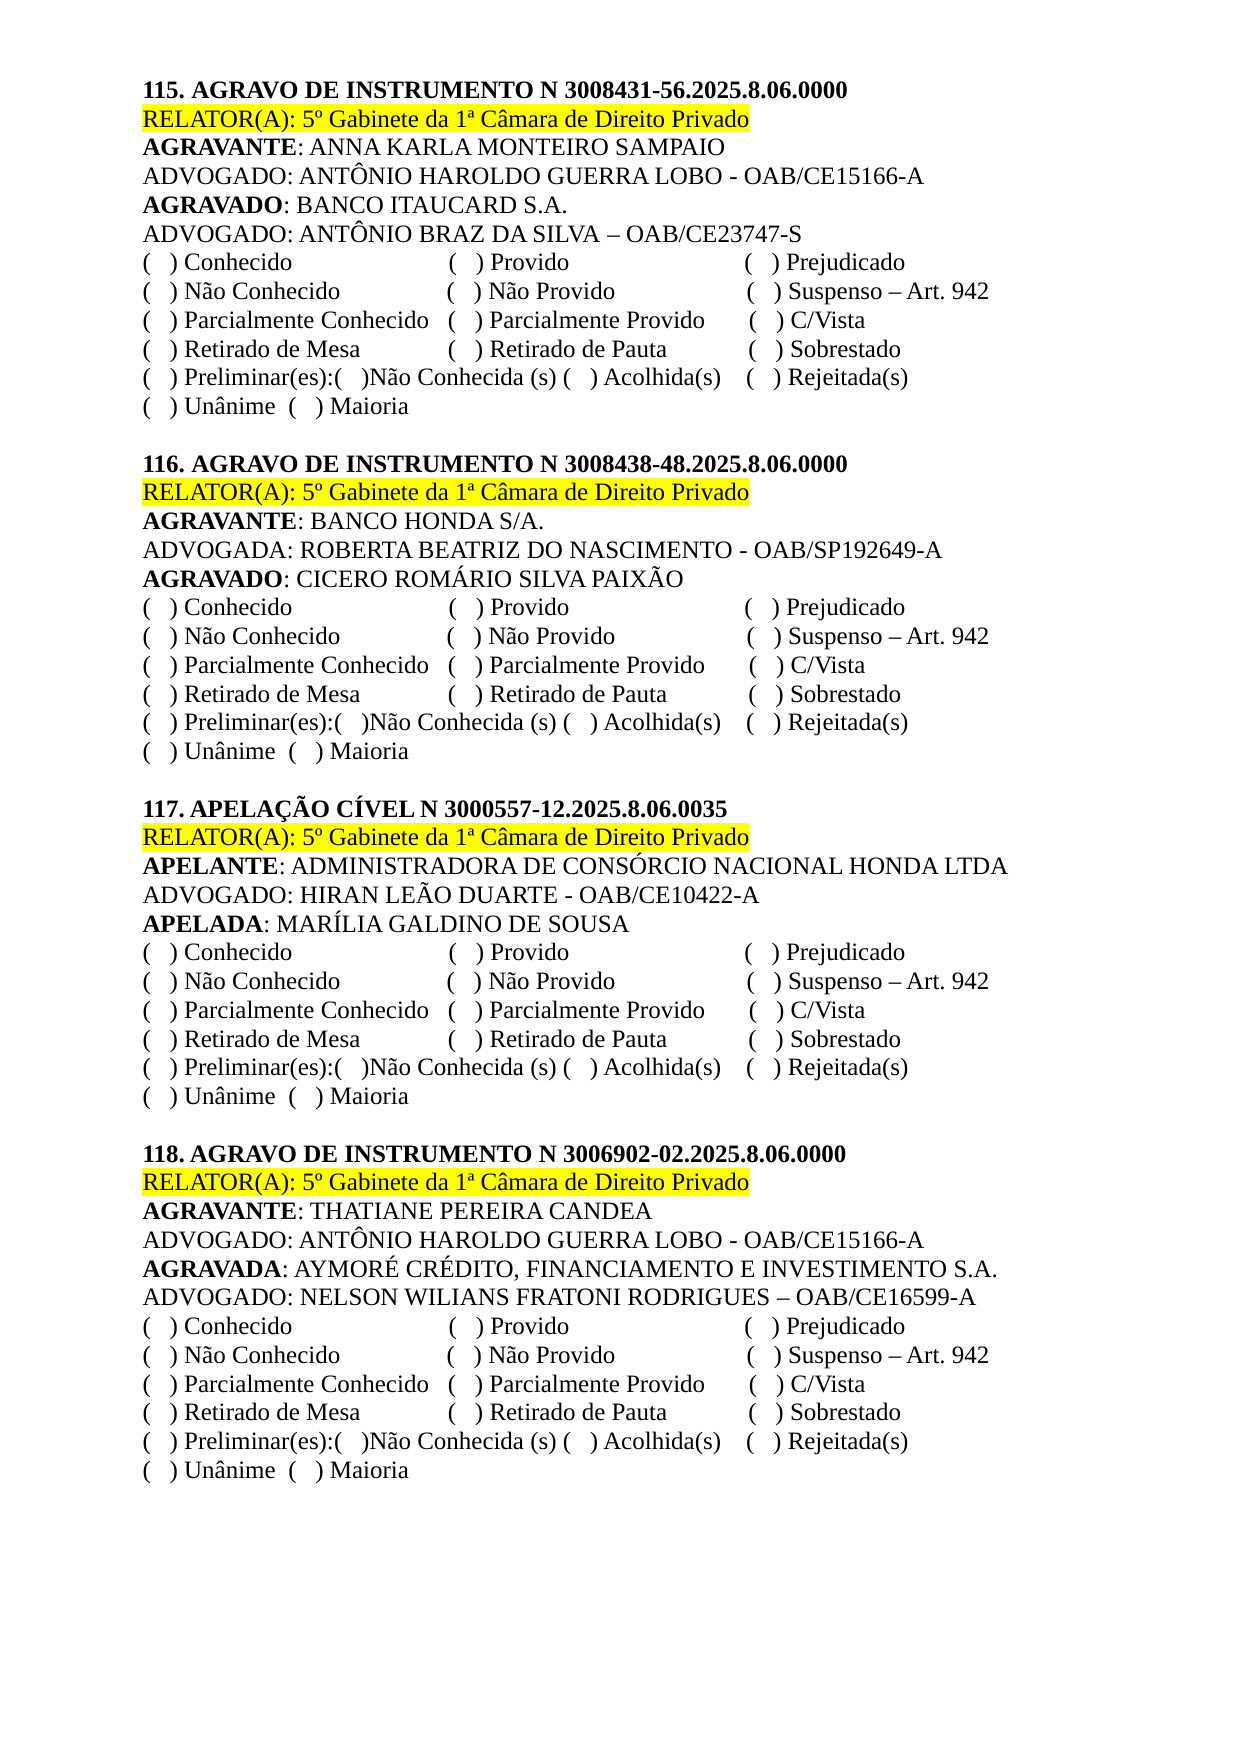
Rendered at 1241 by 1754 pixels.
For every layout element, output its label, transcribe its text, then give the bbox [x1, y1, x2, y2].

text ( ) Retirado de Mesa ( ) Retirado de Pauta ( ) Sobrestado [142, 334, 1158, 362]
text ( ) Não Conhecido ( ) Não Provido ( ) Suspenso – Art. 942 [142, 621, 1158, 650]
text ( ) Retirado de Mesa ( ) Retirado de Pauta ( ) Sobrestado [142, 679, 1158, 707]
text ( ) Não Conhecido ( ) Não Provido ( ) Suspenso – Art. 942 [142, 966, 1158, 995]
text ( ) Preliminar(es):( )Não Conhecida (s) ( ) Acolhida(s) ( ) Rejeitada(s) [142, 1426, 1158, 1455]
text ( ) Unânime ( ) Maioria 118. AGRAVO DE INSTRUMENTO N 3006902-02.2025.8.06.0000 RELATOR(A): 5º Gabinete da 1ª Câmara de Direito Privado AGRAVANTE: THATIANE PEREIRA CANDEA ADVOGADO: ANTÔNIO HAROLDO GUERRA LOBO - OAB/CE15166-A AGRAVADA: AYMORÉ CRÉDITO, FINANCIAMENTO E INVESTIMENTO S.A. ADVOGADO: NELSON WILIANS FRATONI RODRIGUES – OAB/CE16599-A [142, 1081, 1141, 1311]
text ( ) Retirado de Mesa ( ) Retirado de Pauta ( ) Sobrestado [142, 1024, 1158, 1052]
text ( ) Unânime ( ) Maioria 117. APELAÇÃO CÍVEL N 3000557-12.2025.8.06.0035 RELATOR(A): 5º Gabinete da 1ª Câmara de Direito Privado APELANTE: ADMINISTRADORA DE CONSÓRCIO NACIONAL HONDA LTDA ADVOGADO: HIRAN LEÃO DUARTE - OAB/CE10422-A APELADA: MARÍLIA GALDINO DE SOUSA [142, 736, 1141, 937]
text ( ) Conhecido ( ) Provido ( ) Prejudicado [142, 937, 1141, 966]
text ( ) Parcialmente Conhecido ( ) Parcialmente Provido ( ) C/Vista [142, 995, 1158, 1024]
text ( ) Retirado de Mesa ( ) Retirado de Pauta ( ) Sobrestado [142, 1397, 1158, 1426]
text 115. AGRAVO DE INSTRUMENTO N 3008431-56.2025.8.06.0000 RELATOR(A): 5º Gabinete da 1ª Câmara de Direito Privado AGRAVANTE: ANNA KARLA MONTEIRO SAMPAIO ADVOGADO: ANTÔNIO HAROLDO GUERRA LOBO - OAB/CE15166-A AGRAVADO: BANCO ITAUCARD S.A. ADVOGADO: ANTÔNIO BRAZ DA SILVA – OAB/CE23747-S [142, 75, 1141, 247]
text ( ) Conhecido ( ) Provido ( ) Prejudicado [142, 592, 1141, 621]
text ( ) Parcialmente Conhecido ( ) Parcialmente Provido ( ) C/Vista [142, 1369, 1158, 1397]
text ( ) Não Conhecido ( ) Não Provido ( ) Suspenso – Art. 942 [142, 1340, 1158, 1369]
text ( ) Conhecido ( ) Provido ( ) Prejudicado [142, 247, 1141, 276]
text ( ) Unânime ( ) Maioria 116. AGRAVO DE INSTRUMENTO N 3008438-48.2025.8.06.0000 RELATOR(A): 5º Gabinete da 1ª Câmara de Direito Privado AGRAVANTE: BANCO HONDA S/A. ADVOGADA: ROBERTA BEATRIZ DO NASCIMENTO - OAB/SP192649-A AGRAVADO: CICERO ROMÁRIO SILVA PAIXÃO [142, 391, 1141, 592]
text ( ) Conhecido ( ) Provido ( ) Prejudicado [142, 1311, 1141, 1340]
text ( ) Parcialmente Conhecido ( ) Parcialmente Provido ( ) C/Vista [142, 305, 1158, 334]
text ( ) Preliminar(es):( )Não Conhecida (s) ( ) Acolhida(s) ( ) Rejeitada(s) [142, 1052, 1158, 1081]
text ( ) Não Conhecido ( ) Não Provido ( ) Suspenso – Art. 942 [142, 276, 1158, 305]
text ( ) Parcialmente Conhecido ( ) Parcialmente Provido ( ) C/Vista [142, 650, 1158, 679]
text ( ) Unânime ( ) Maioria [142, 1455, 1141, 1541]
text ( ) Preliminar(es):( )Não Conhecida (s) ( ) Acolhida(s) ( ) Rejeitada(s) [142, 362, 1158, 391]
text ( ) Preliminar(es):( )Não Conhecida (s) ( ) Acolhida(s) ( ) Rejeitada(s) [142, 707, 1158, 736]
